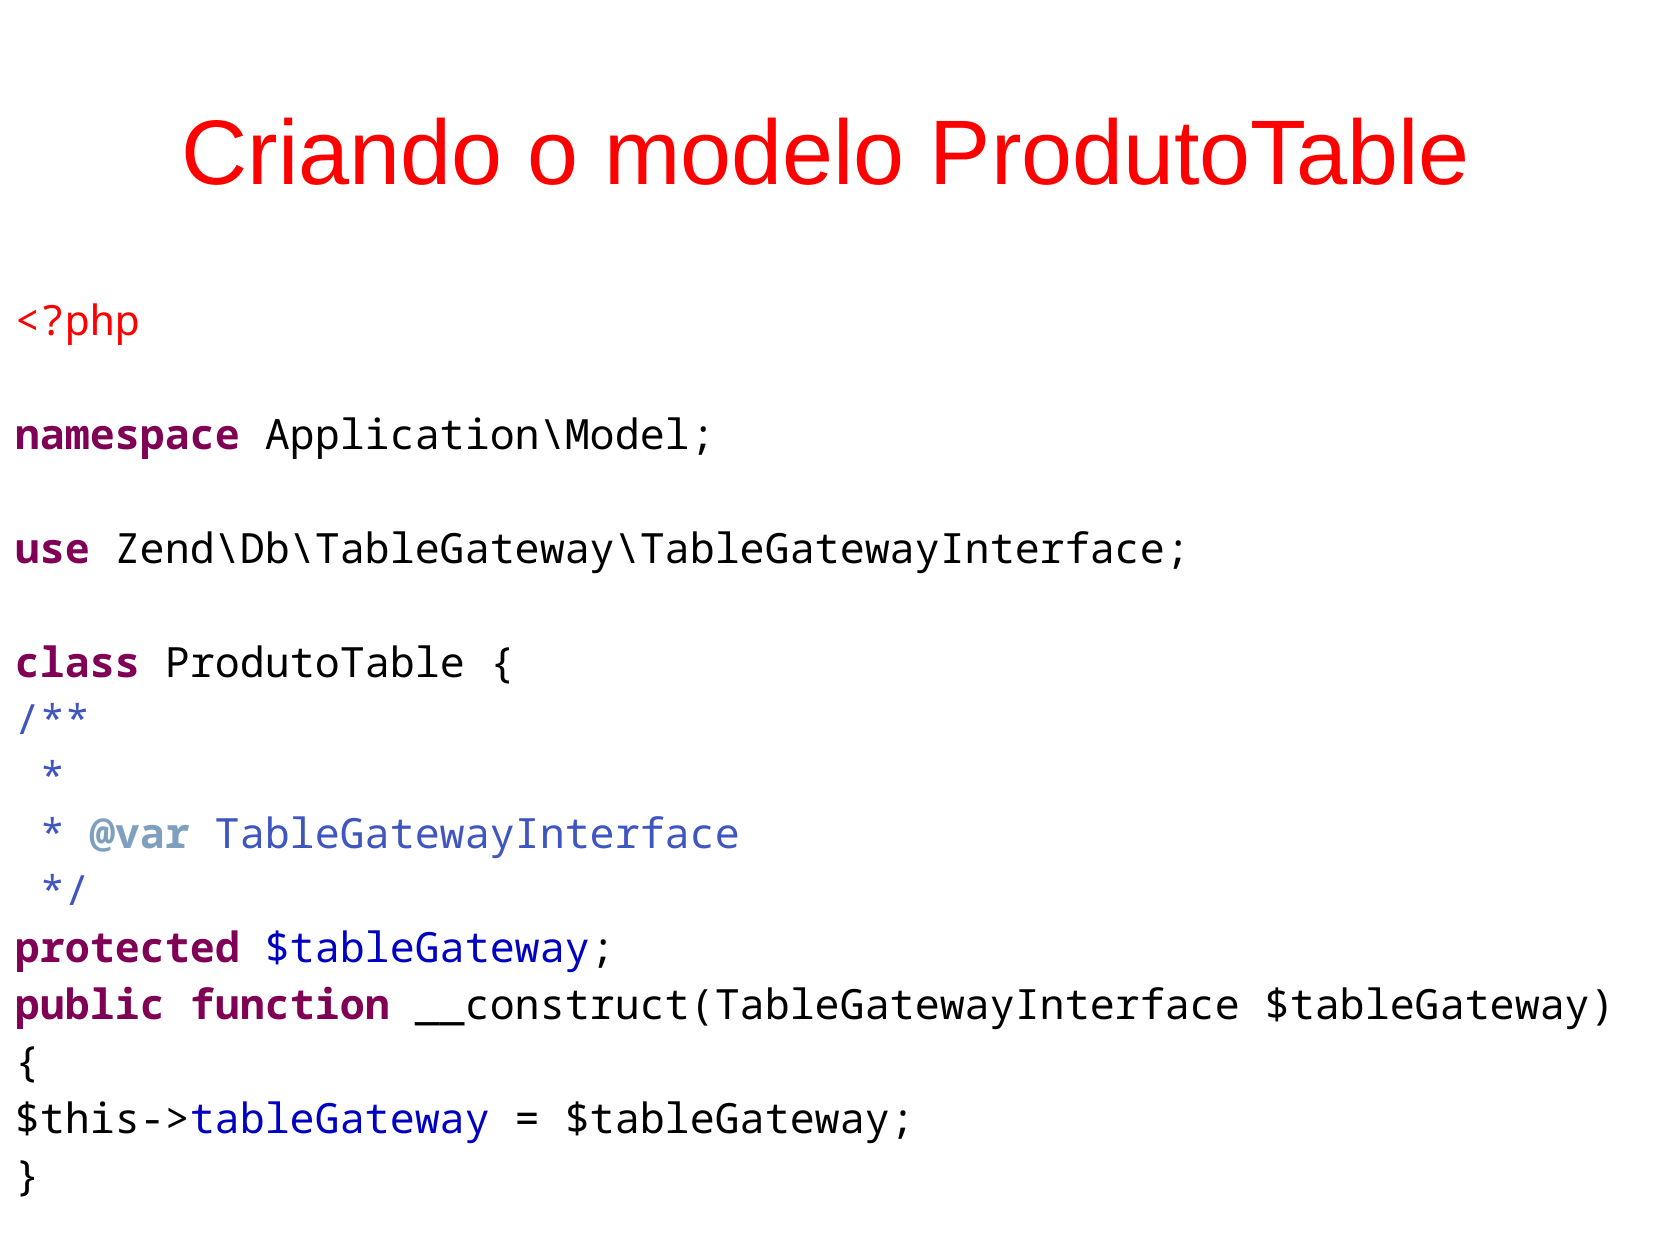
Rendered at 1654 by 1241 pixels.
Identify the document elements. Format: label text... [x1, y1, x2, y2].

title Criando o modelo ProdutoTable [82, 49, 1571, 257]
text_box <?php namespace Application\Model; use Zend\Db\TableGateway\TableGatewayInterface; class ProdutoTable { /** * * @var TableGatewayInterface */ protected $tableGateway; public function __construct(TableGatewayInterface $tableGateway) { $this->tableGateway = $tableGateway; } [0, 283, 1654, 1111]
